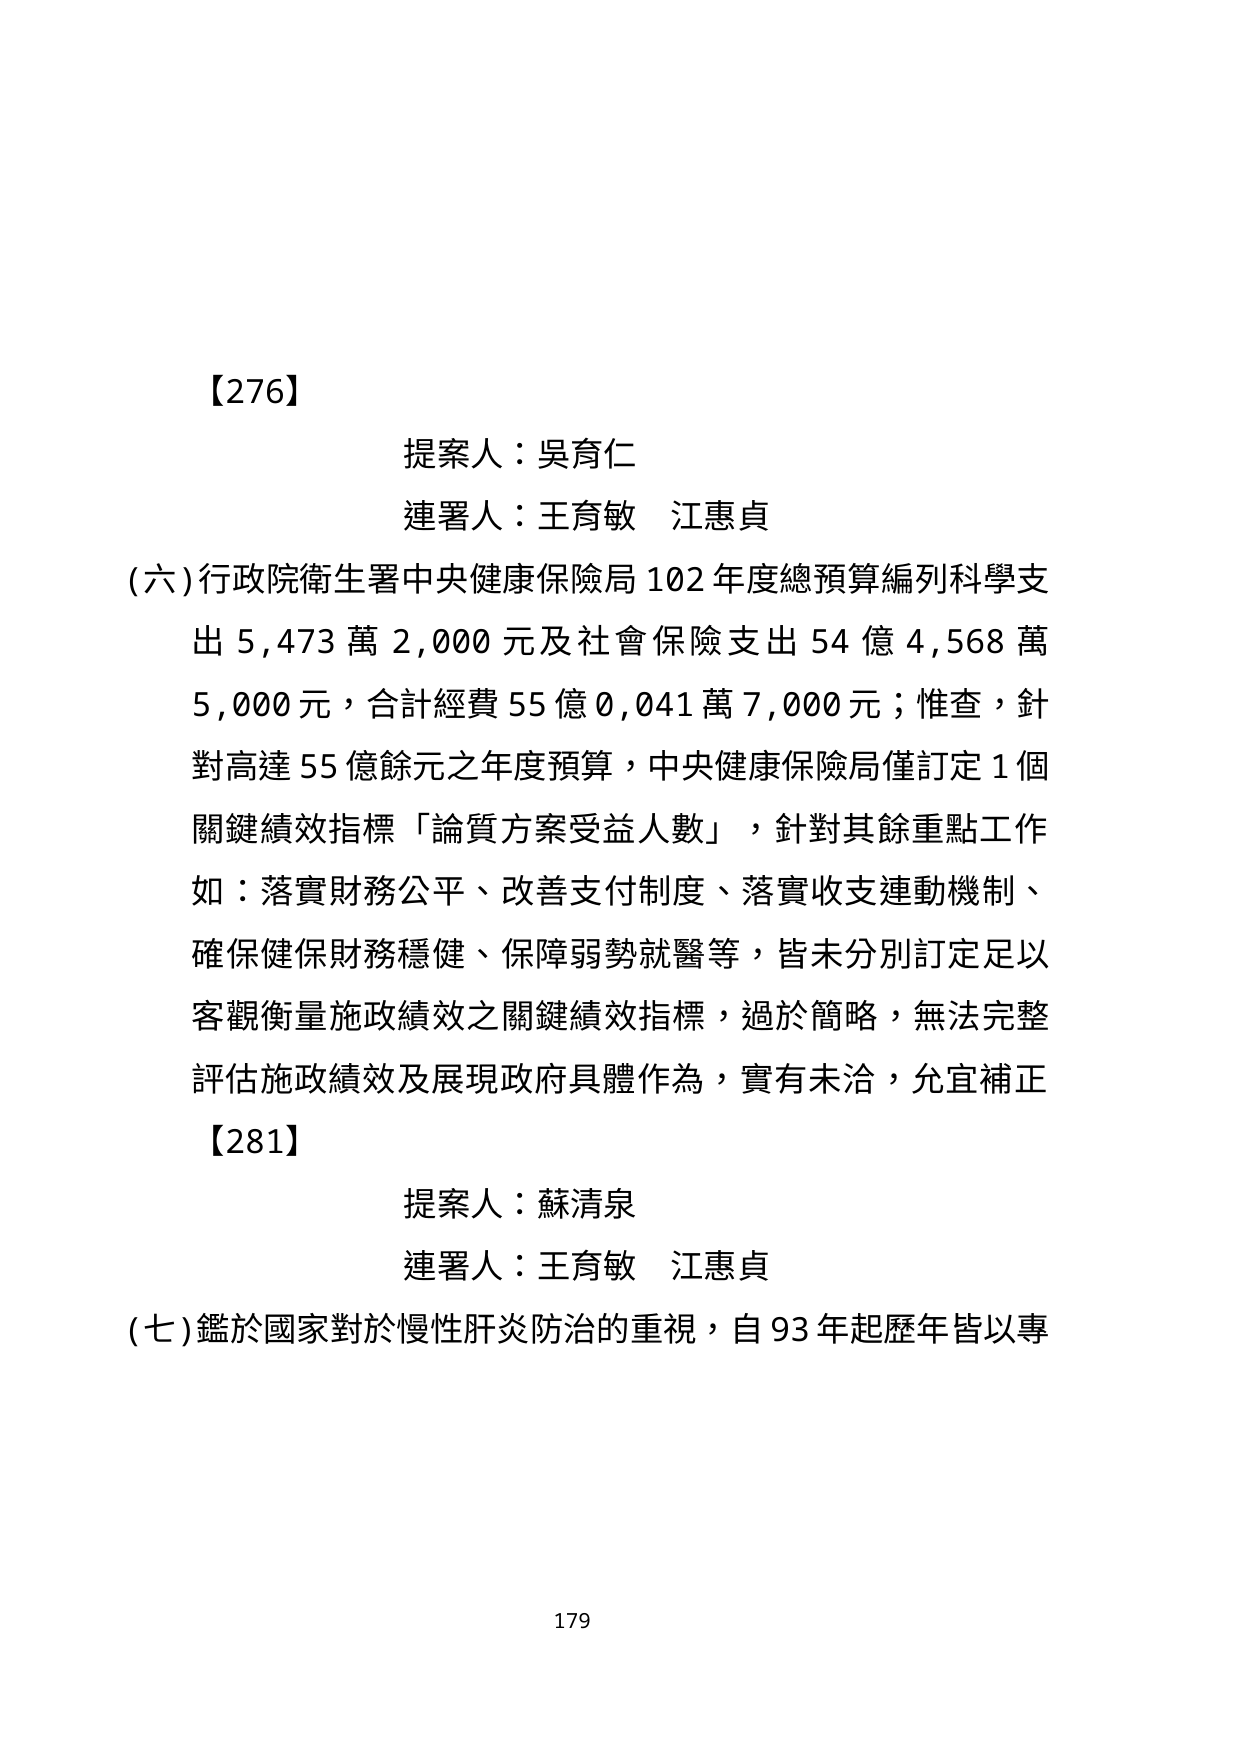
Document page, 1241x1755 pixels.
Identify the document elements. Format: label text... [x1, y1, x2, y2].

text (六)行政院衛生署中央健康保險局102年度總預算編列科學支出5,473萬2,000元及社會保險支出54億4,568萬5,000元，合計經費55億0,041萬7,000元；惟查，針對高達55億餘元之年度預算，中央健康保險局僅訂定1個關鍵績效指標「論質方案受益人數」，針對其餘重點工作，如：落實財務公平、改善支付制度、落實收支連動機制、確保健保財務穩健、保障弱勢就醫等，皆未分別訂定足以客觀衡量施政績效之關鍵績效指標，過於簡略，無法完整評估施政績效及展現政府具體作為，實有未洽，允宜補正。【281】 [123, 535, 1050, 1160]
text 【276】 [123, 347, 1050, 410]
text 提案人：吳育仁 [94, 410, 1050, 472]
text 連署人：王育敏 江惠貞 [94, 472, 1050, 535]
text 連署人：王育敏 江惠貞 [94, 1222, 1050, 1285]
text (七)鑑於國家對於慢性肝炎防治的重視，自93年起歷年皆以專 [123, 1285, 1050, 1347]
text 提案人：蘇清泉 [94, 1160, 1050, 1222]
